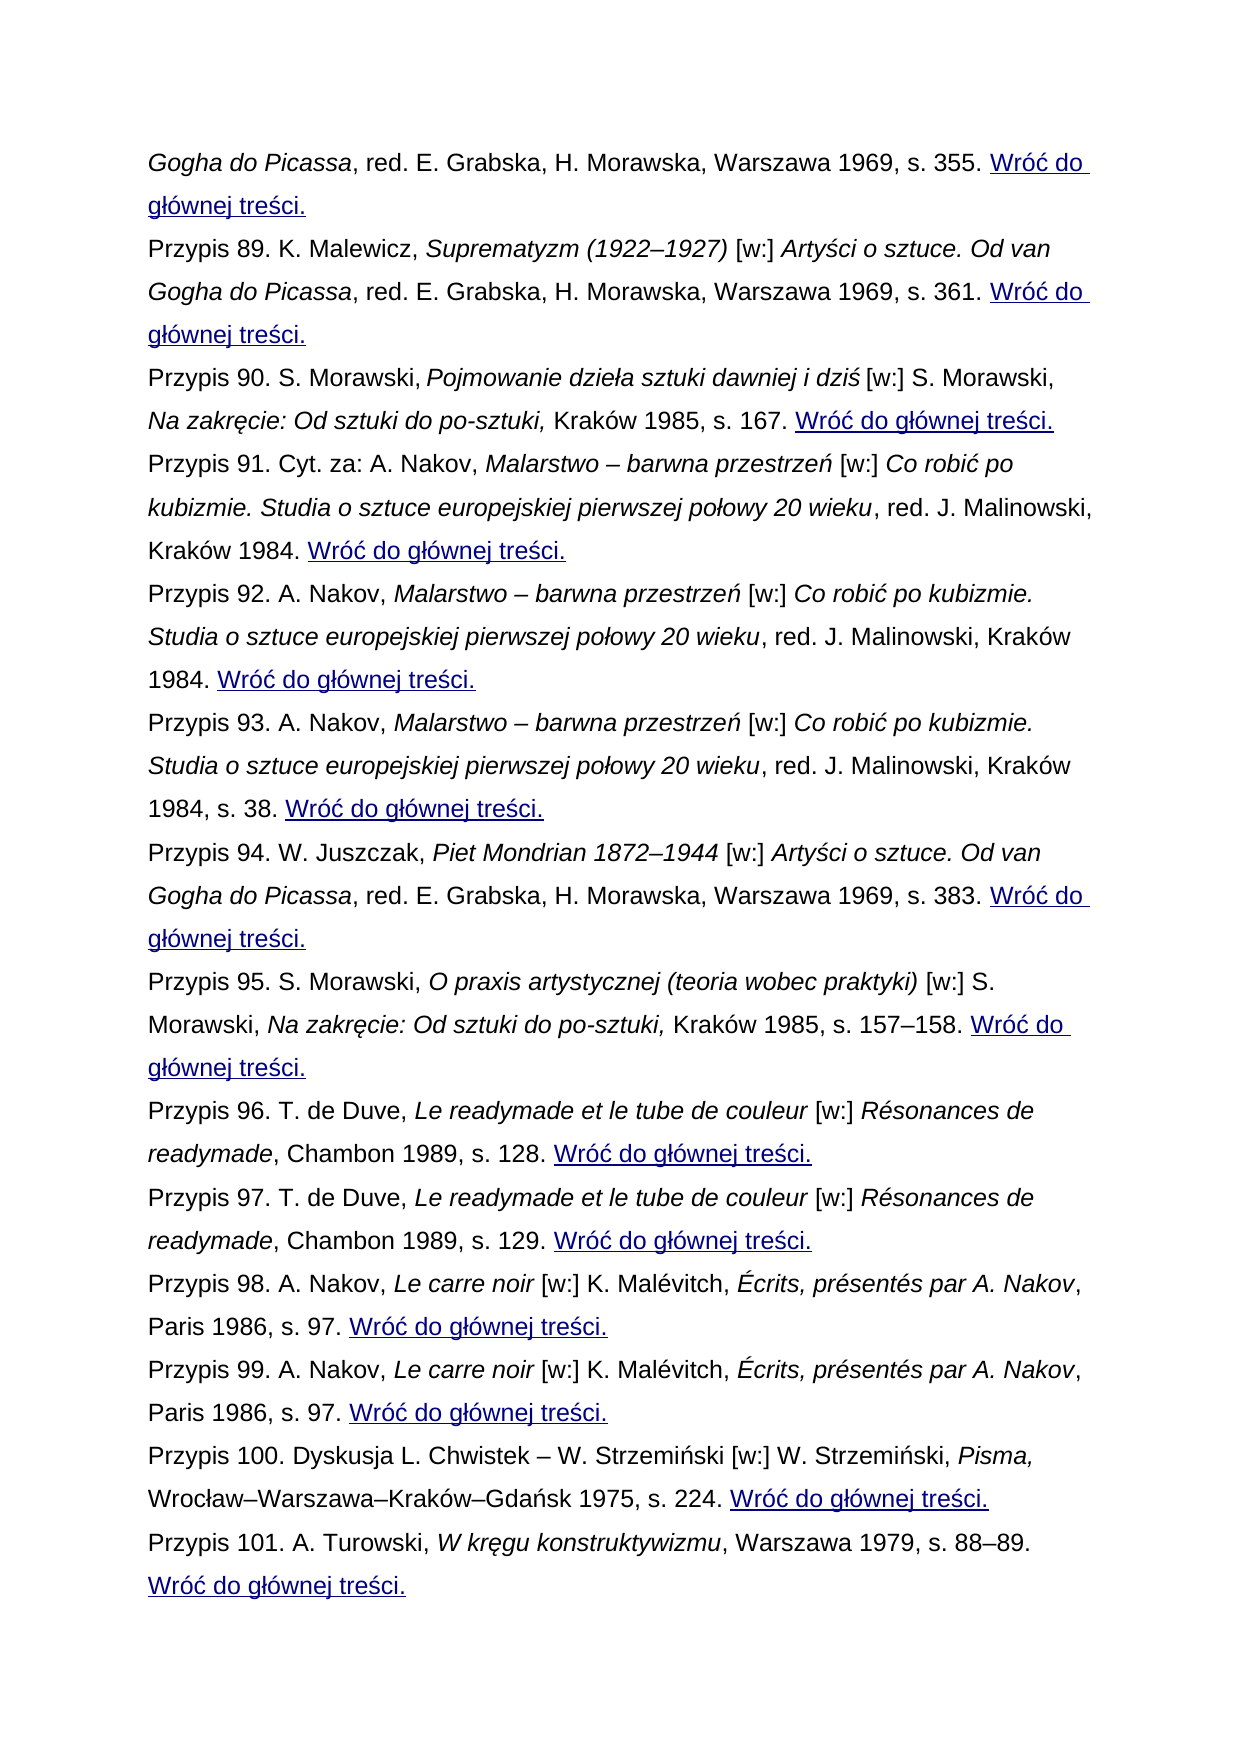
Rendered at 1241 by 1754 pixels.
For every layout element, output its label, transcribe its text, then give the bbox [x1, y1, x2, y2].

text Przypis 98. A. Nakov, Le carre noir [w:] K. Malévitch, Écrits, présentés par A. Nakov, Paris 1986, s. 97. Wróć do głównej treści. [148, 1269, 1093, 1341]
text Gogha do Picassa, red. E. Grabska, H. Morawska, Warszawa 1969, s. 355. Wróć do głównej treści. [148, 148, 1093, 219]
text Przypis 89. K. Malewicz, Suprematyzm (1922–1927) [w:] Artyści o sztuce. Od van Gogha do Picassa, red. E. Grabska, H. Morawska, Warszawa 1969, s. 361. Wróć do głównej treści. [148, 234, 1093, 349]
text Przypis 99. A. Nakov, Le carre noir [w:] K. Malévitch, Écrits, présentés par A. Nakov, Paris 1986, s. 97. Wróć do głównej treści. [148, 1355, 1093, 1427]
text Przypis 97. T. de Duve, Le readymade et le tube de couleur [w:] Résonances de readymade, Chambon 1989, s. 129. Wróć do głównej treści. [148, 1183, 1093, 1254]
text Przypis 101. A. Turowski, W kręgu konstruktywizmu, Warszawa 1979, s. 88–89. Wróć do głównej treści. [148, 1528, 1093, 1599]
text Przypis 92. A. Nakov, Malarstwo – barwna przestrzeń [w:] Co robić po kubizmie. Studia o sztuce europejskiej pierwszej połowy 20 wieku, red. J. Malinowski, Kraków 1984. Wróć do głównej treści. [148, 579, 1093, 694]
text Przypis 100. Dyskusja L. Chwistek – W. Strzemiński [w:] W. Strzemiński, Pisma, Wrocław–Warszawa–Kraków–Gdańsk 1975, s. 224. Wróć do głównej treści. [148, 1441, 1093, 1513]
text Przypis 93. A. Nakov, Malarstwo – barwna przestrzeń [w:] Co robić po kubizmie. Studia o sztuce europejskiej pierwszej połowy 20 wieku, red. J. Malinowski, Kraków 1984, s. 38. Wróć do głównej treści. [148, 708, 1093, 823]
text Przypis 91. Cyt. za: A. Nakov, Malarstwo – barwna przestrzeń [w:] Co robić po kubizmie. Studia o sztuce europejskiej pierwszej połowy 20 wieku, red. J. Malinowski, Kraków 1984. Wróć do głównej treści. [148, 449, 1093, 564]
text Przypis 94. W. Juszczak, Piet Mondrian 1872–1944 [w:] Artyści o sztuce. Od van Gogha do Picassa, red. E. Grabska, H. Morawska, Warszawa 1969, s. 383. Wróć do głównej treści. [148, 838, 1093, 953]
text Przypis 90. S. Morawski, Pojmowanie dzieła sztuki dawniej i dziś [w:] S. Morawski, Na zakręcie: Od sztuki do po-sztuki, Kraków 1985, s. 167. Wróć do głównej treści. [148, 363, 1093, 435]
text Przypis 95. S. Morawski, O praxis artystycznej (teoria wobec praktyki) [w:] S. Morawski, Na zakręcie: Od sztuki do po-sztuki, Kraków 1985, s. 157–158. Wróć do głównej treści. [148, 967, 1093, 1082]
text Przypis 96. T. de Duve, Le readymade et le tube de couleur [w:] Résonances de readymade, Chambon 1989, s. 128. Wróć do głównej treści. [148, 1096, 1093, 1168]
